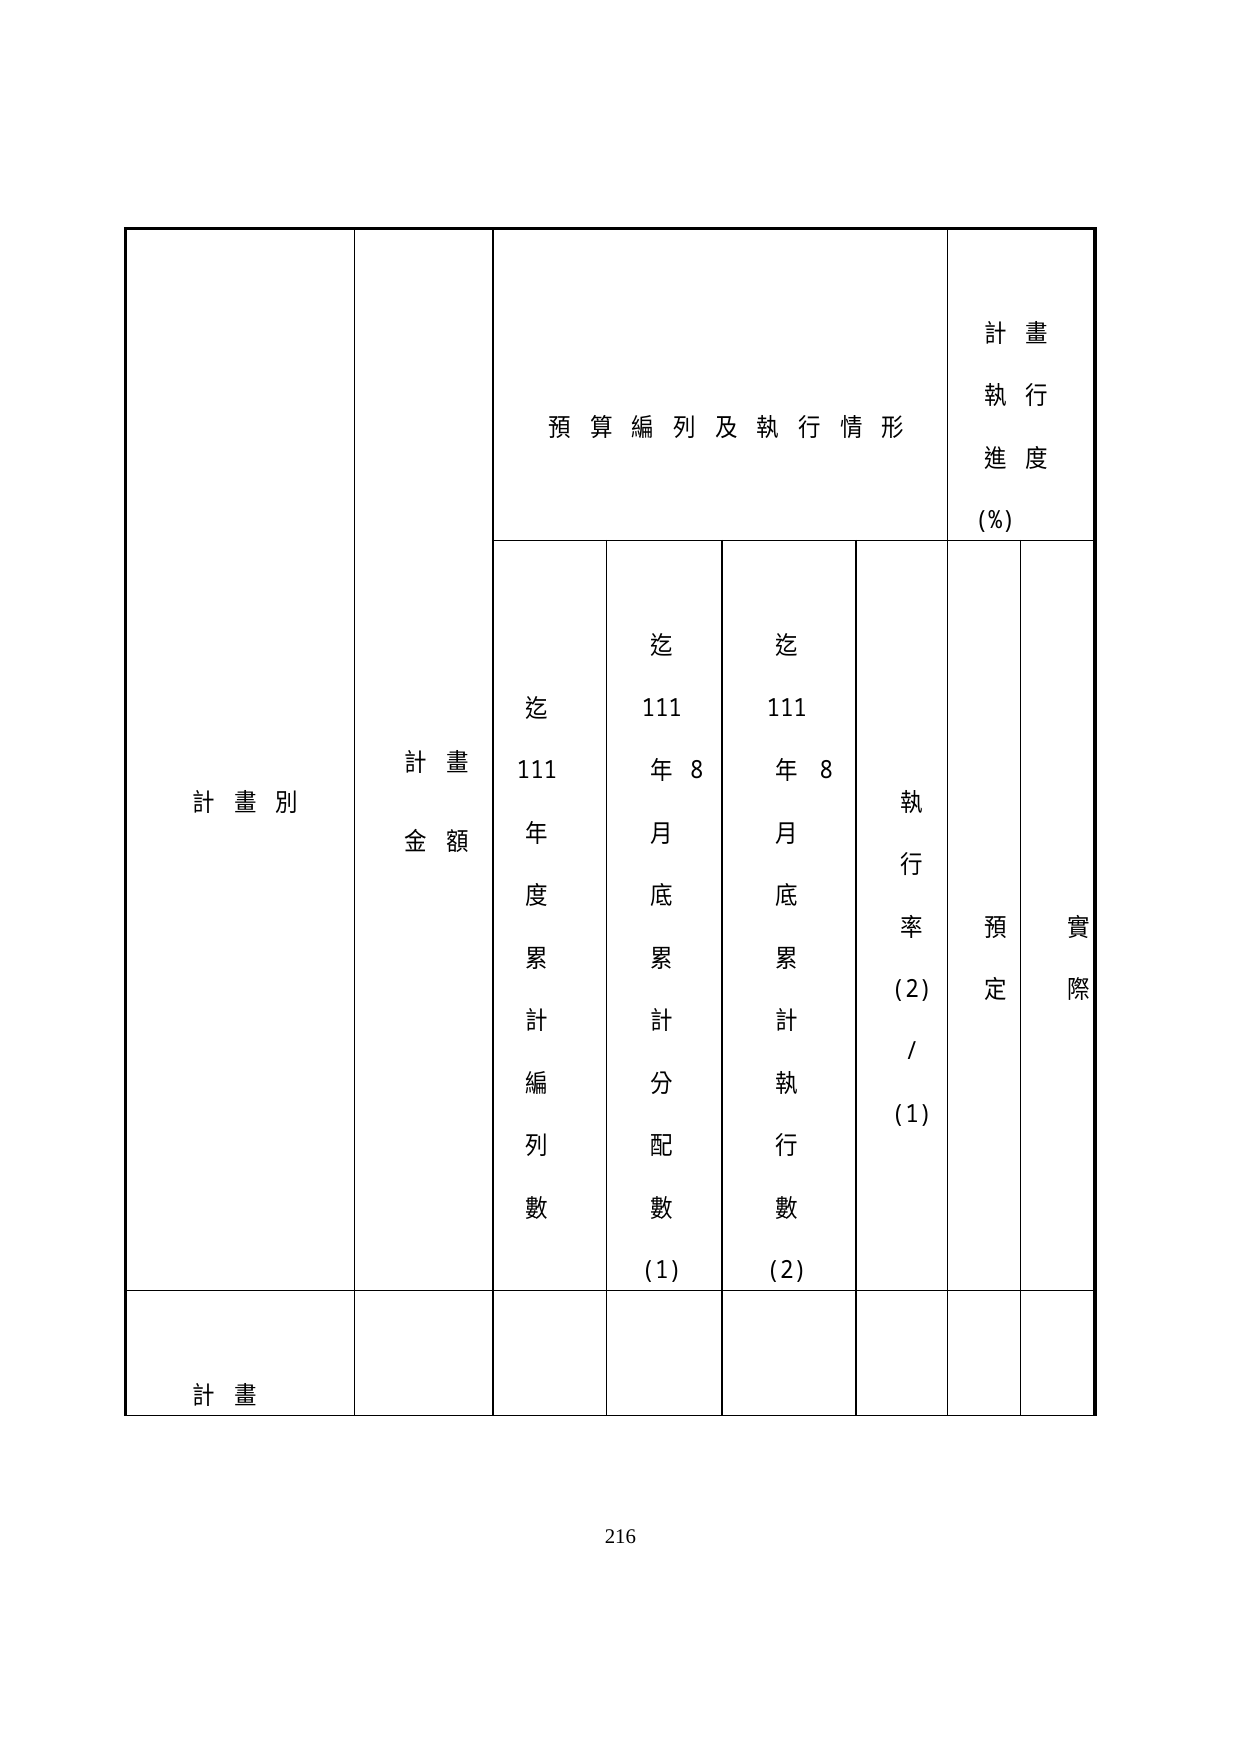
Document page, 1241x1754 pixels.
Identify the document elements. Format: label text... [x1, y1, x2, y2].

table_cell 迄111年度累計編列數 [494, 541, 606, 1290]
table_header 計畫 金額 [355, 230, 492, 1290]
table_cell [494, 1291, 606, 1415]
table_cell [355, 1291, 492, 1415]
table_header 計畫執行進度(%) [948, 230, 1093, 540]
table_header 預算編列及執行情形 [494, 230, 947, 540]
table_cell 預定 [948, 541, 1020, 1290]
table_header 計畫別 [127, 230, 354, 1290]
table_cell [607, 1291, 721, 1415]
table_cell 執行率(2)/(1) [857, 541, 947, 1290]
table_cell [723, 1291, 855, 1415]
table_cell [1021, 1291, 1093, 1415]
table_cell 迄111年8月底累計執行數(2) [723, 541, 855, 1290]
table_cell 實際 [1021, 541, 1093, 1290]
table_cell [857, 1291, 947, 1415]
table_cell 迄111年8月底累計分配數(1) [607, 541, 721, 1290]
table_cell 計畫 [127, 1291, 354, 1415]
table_cell [948, 1291, 1020, 1415]
